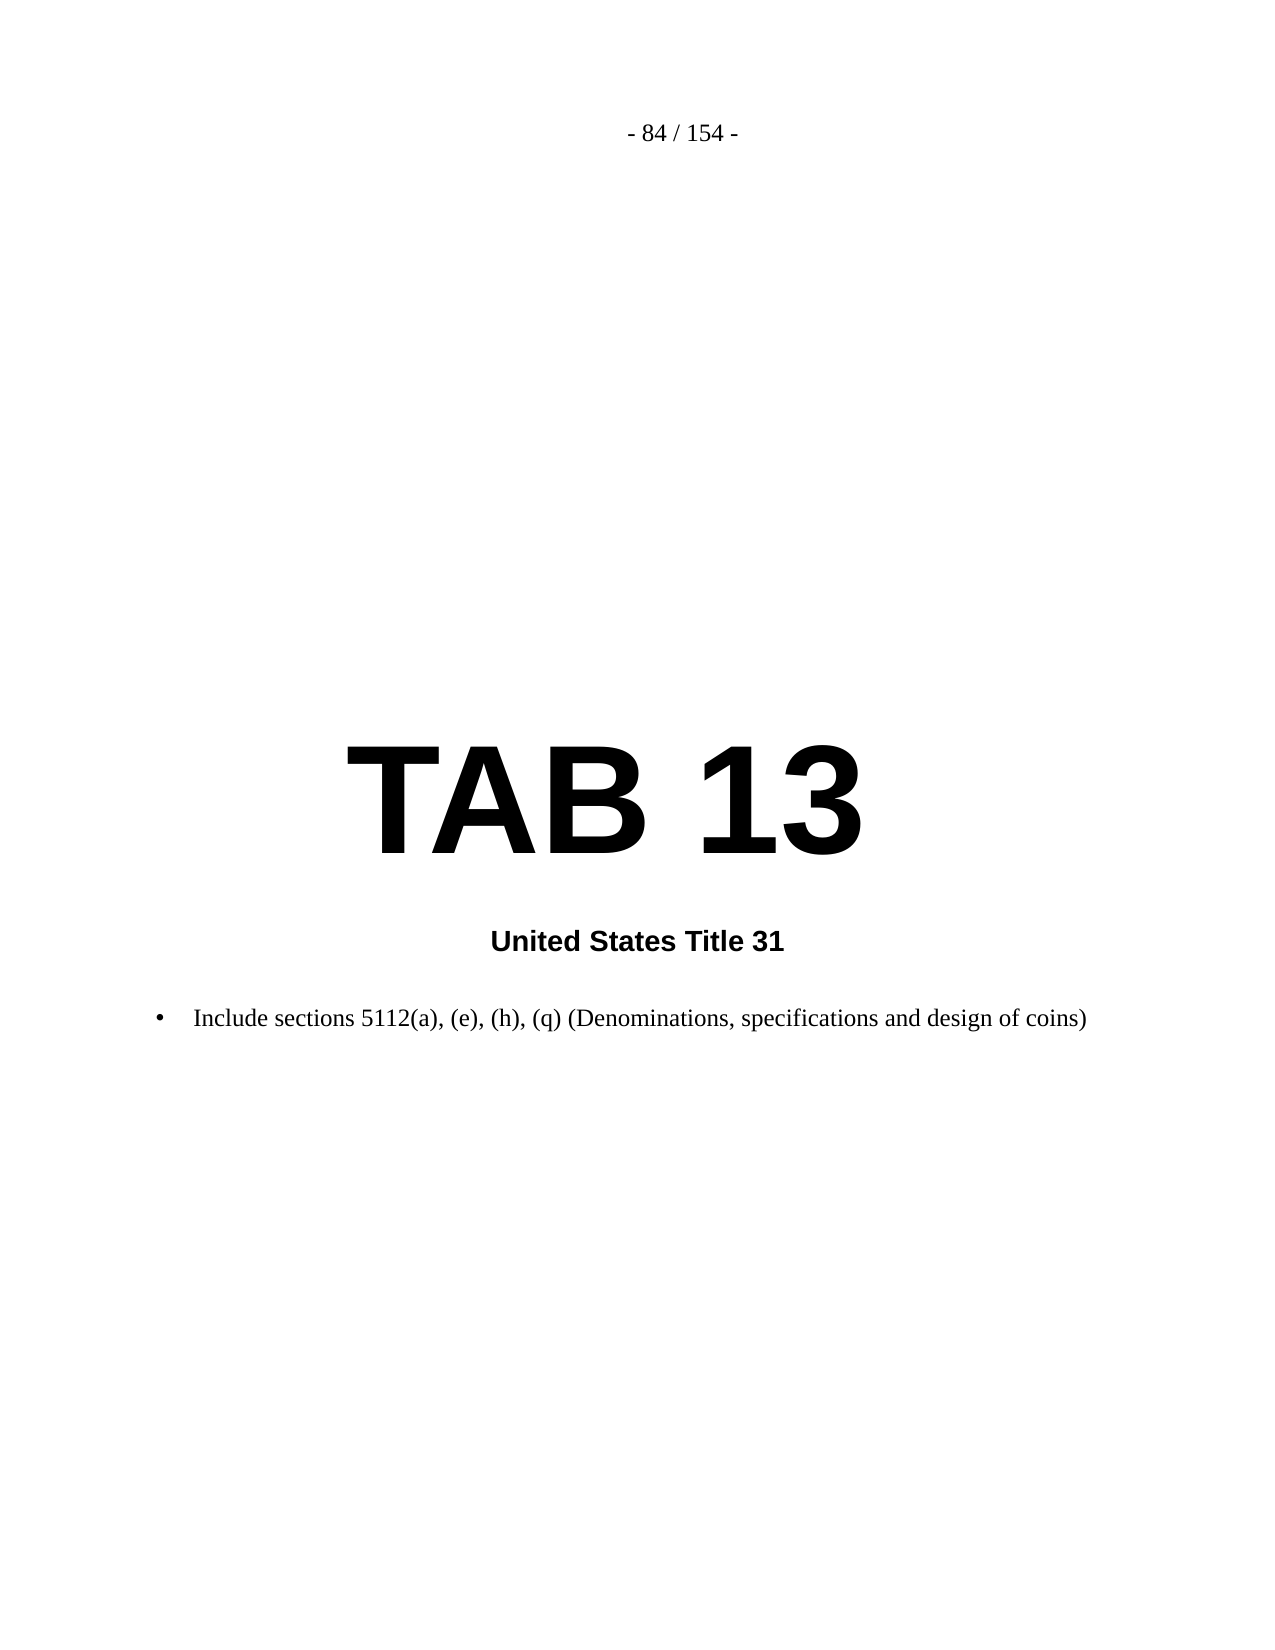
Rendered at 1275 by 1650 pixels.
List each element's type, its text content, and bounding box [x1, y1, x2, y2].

subtitle United States Title 31 [118, 924, 1157, 957]
subtitle Include sections 5112(a), (e), (h), (q) (Denominations, specifications and design of coins) [156, 1003, 1157, 1032]
